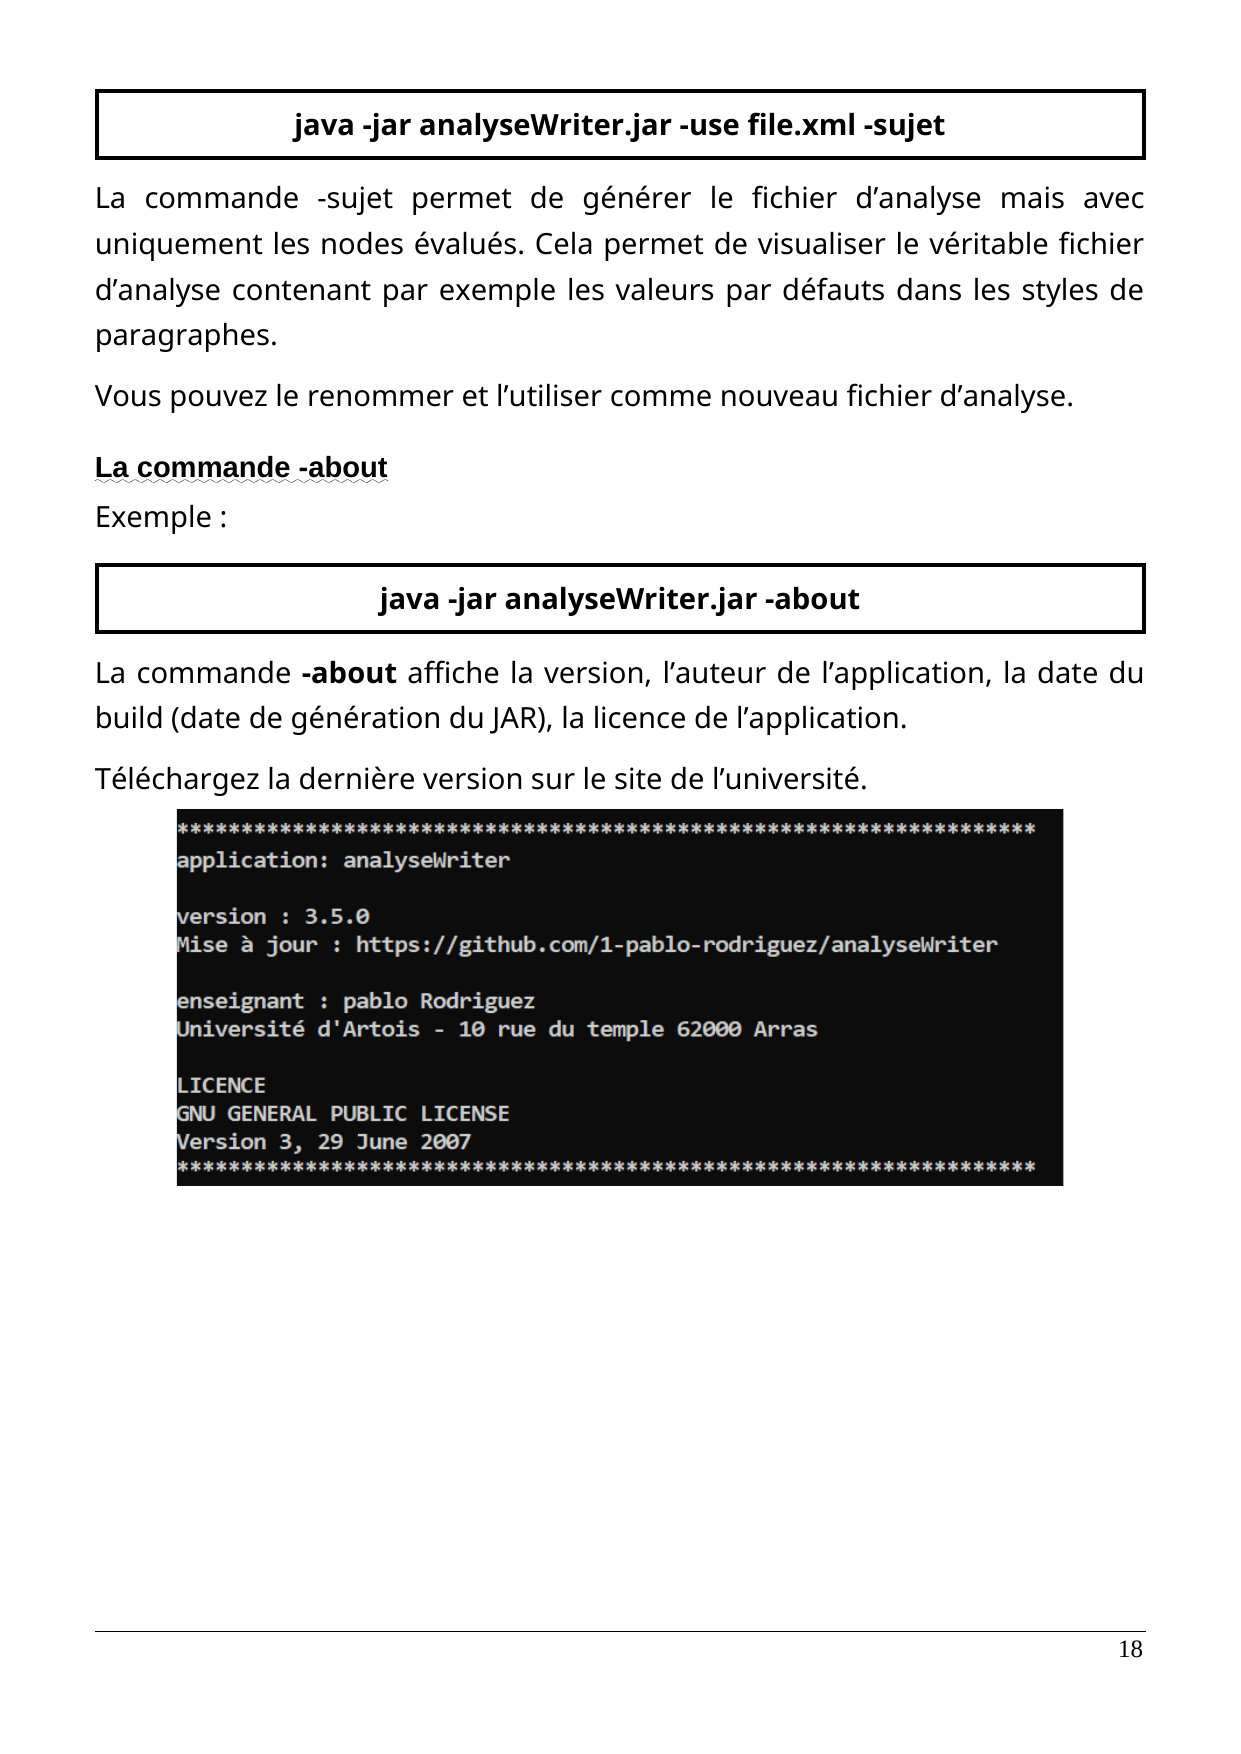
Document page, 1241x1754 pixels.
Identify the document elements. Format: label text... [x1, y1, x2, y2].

text Exemple : [94, 496, 1146, 536]
text Vous pouvez le renommer et l’utiliser comme nouveau fichier d’analyse. [94, 375, 1146, 415]
text java -jar analyseWriter.jar -use file.xml -sujet [99, 93, 1142, 156]
text java -jar analyseWriter.jar -about [99, 567, 1142, 630]
text Téléchargez la dernière version sur le site de l’université. [94, 758, 1146, 798]
text La commande -about affiche la version, l’auteur de l’application, la date du build (date de génération du JAR), la licence de l’application. [94, 652, 1146, 737]
text La commande -sujet permet de générer le fichier d’analyse mais avec uniquement les nodes évalués. Cela permet de visualiser le véritable fichier d’analyse contenant par exemple les valeurs par défauts dans les styles de paragraphes. [94, 178, 1146, 354]
subtitle La commande -about [94, 450, 1146, 484]
